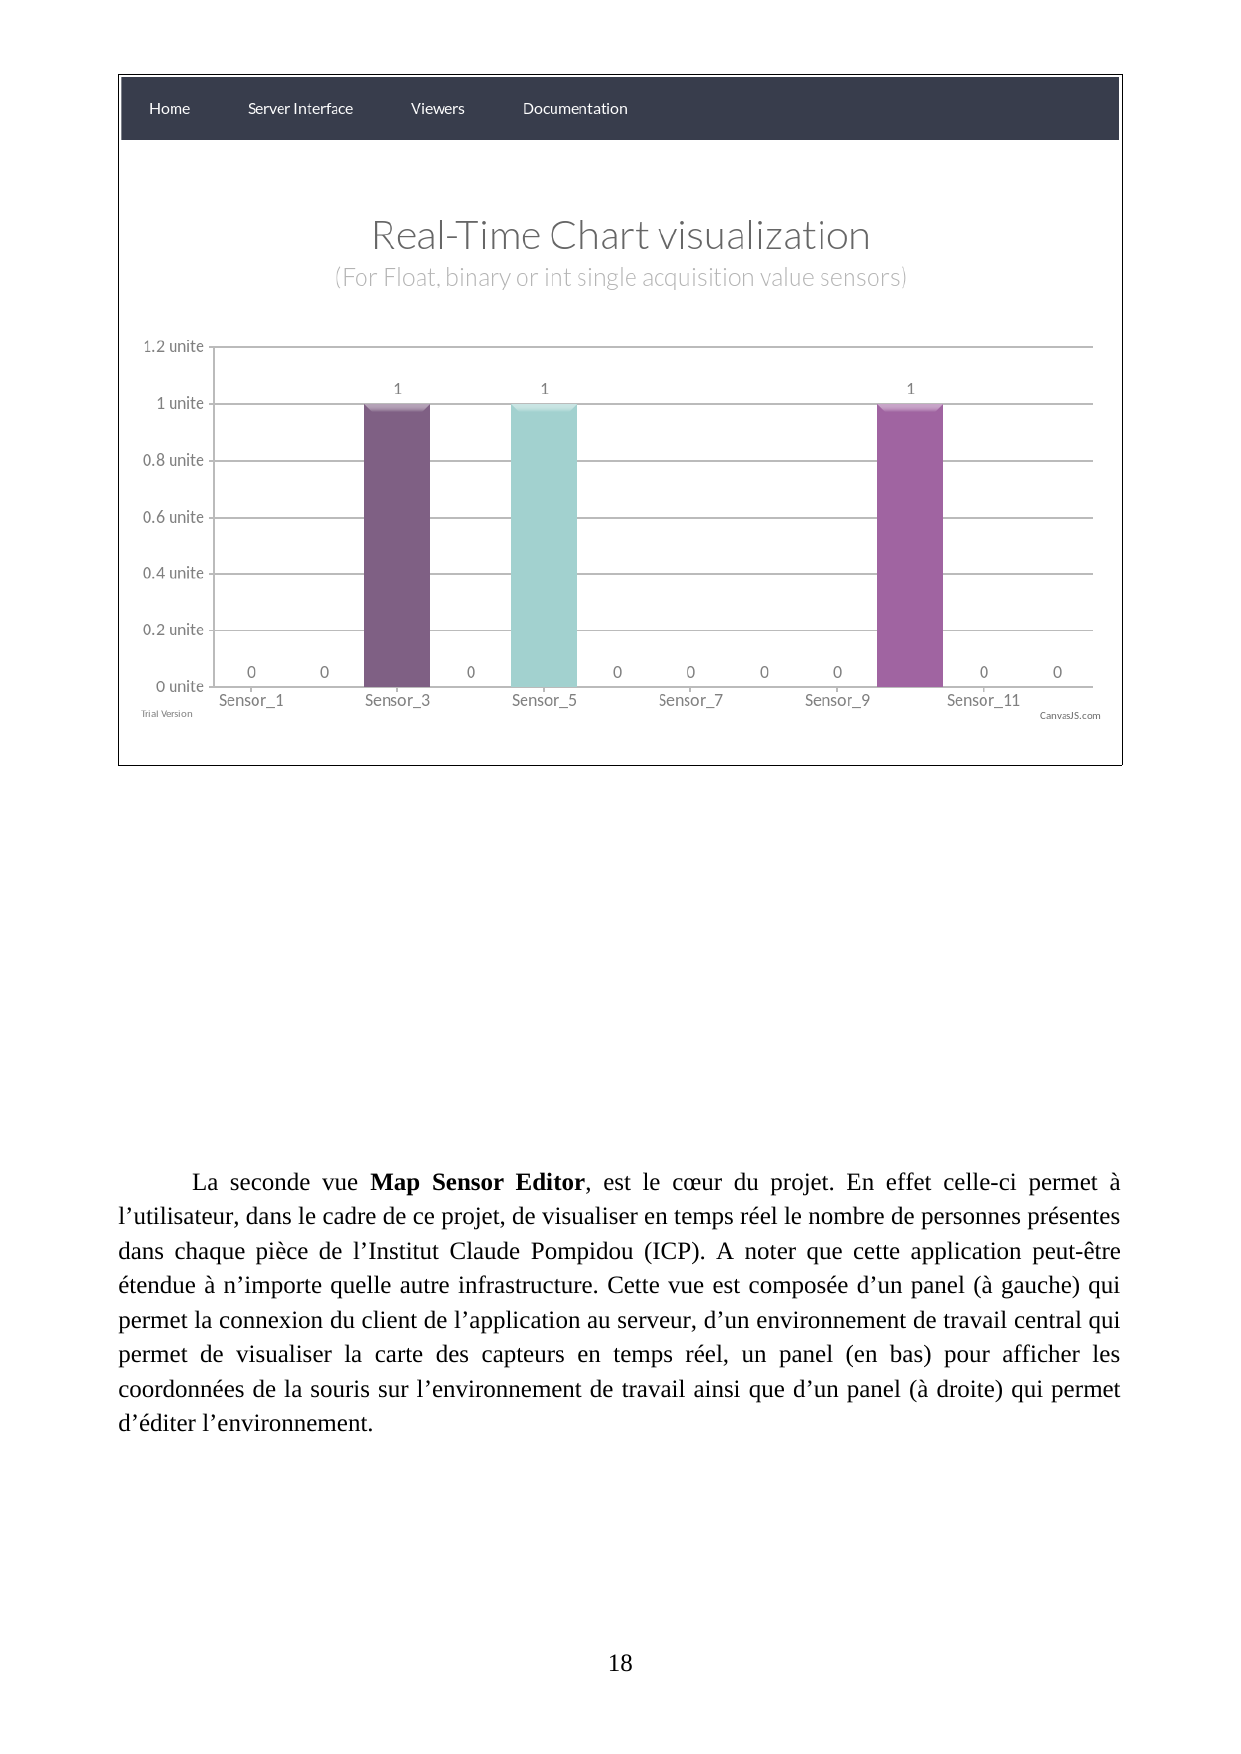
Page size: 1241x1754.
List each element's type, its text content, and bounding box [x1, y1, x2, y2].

text La seconde vue Map Sensor Editor, est le cœur du projet. En effet celle-ci permet à l’utilisateur, dans le cadre de ce projet, de visualiser en temps réel le nombre de personnes présentes dans chaque pièce de l’Institut Claude Pompidou (ICP). A noter que cette application peut-être étendue à n’importe quelle autre infrastructure. Cette vue est composée d’un panel (à gauche) qui permet la connexion du client de l’application au serveur, d’un environnement de travail central qui permet de visualiser la carte des capteurs en temps réel, un panel (en bas) pour afficher les coordonnées de la souris sur l’environnement de travail ainsi que d’un panel (à droite) qui permet d’éditer l’environnement. [118, 1167, 1122, 1437]
picture [121, 77, 1119, 763]
